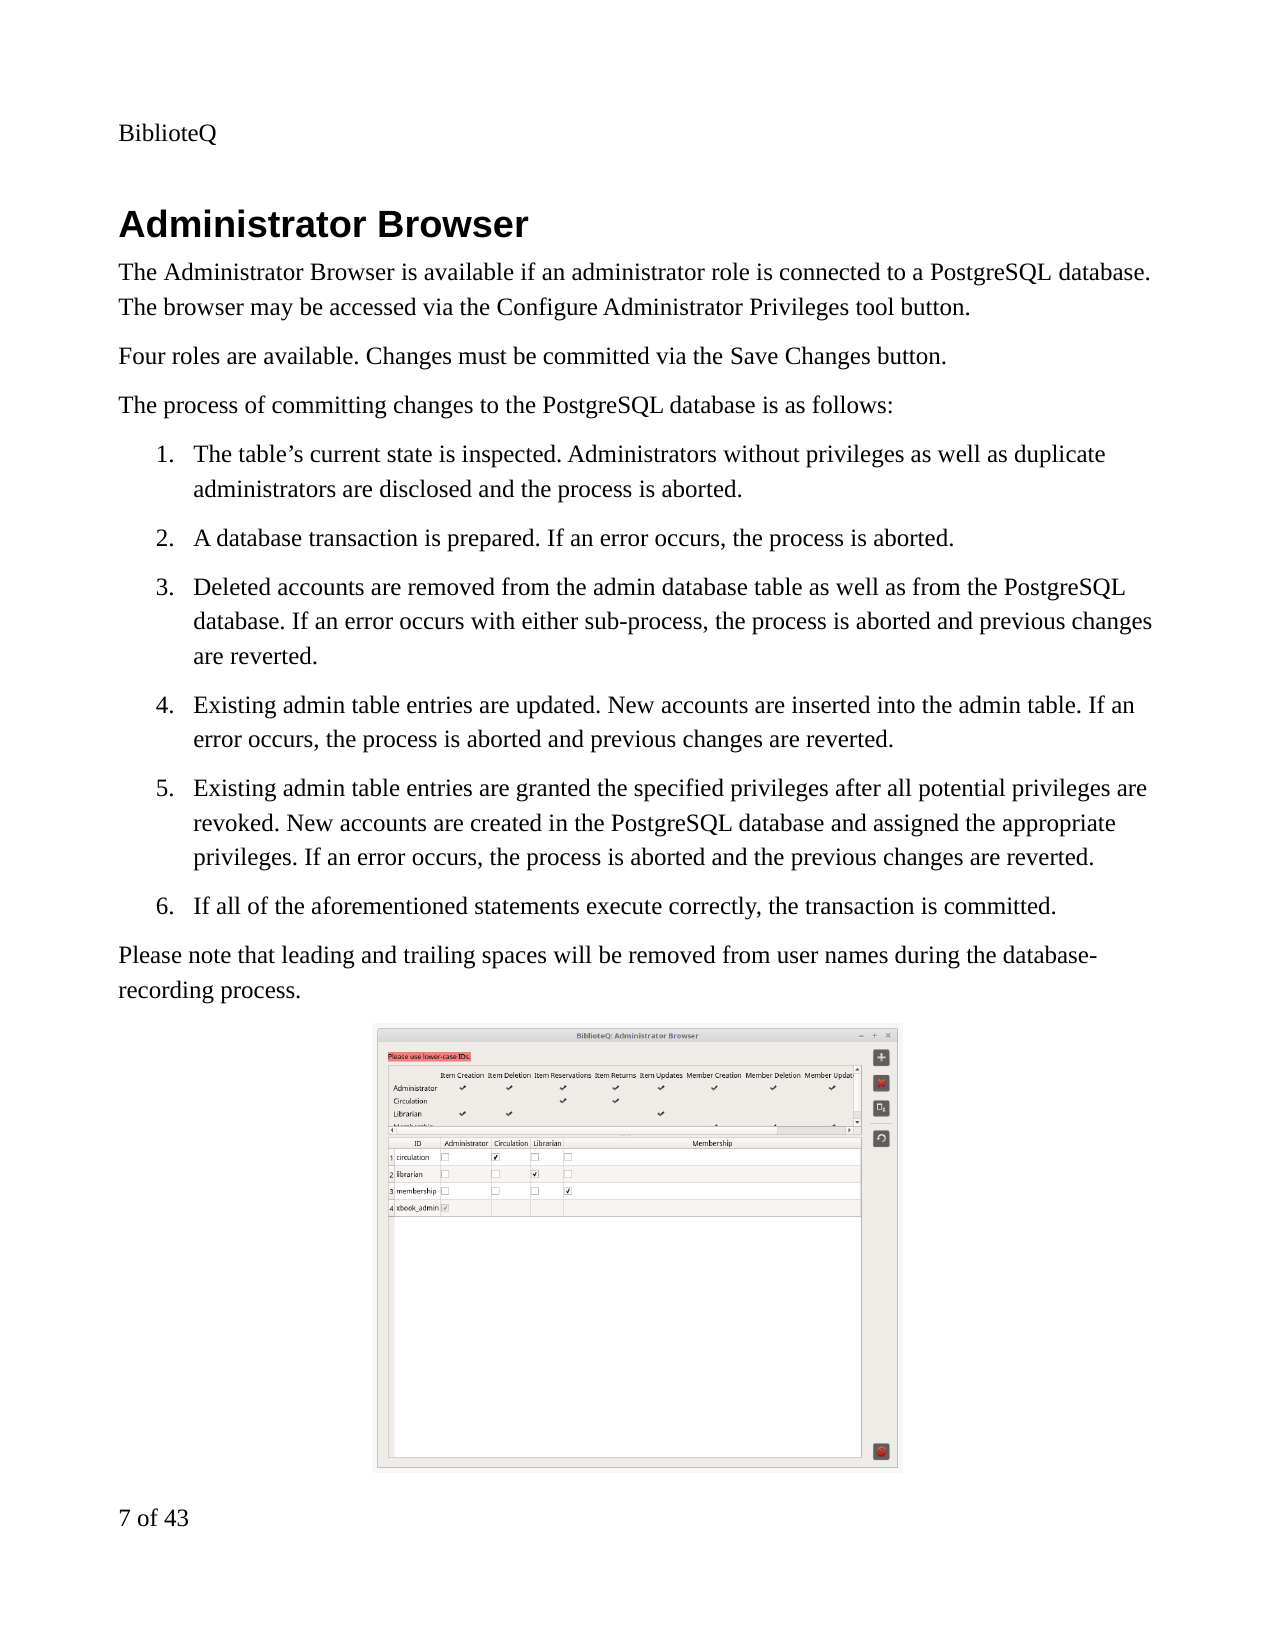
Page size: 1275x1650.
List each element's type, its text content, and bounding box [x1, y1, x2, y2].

text Please note that leading and trailing spaces will be removed from user names during the database-recording process. [118, 940, 1157, 1004]
list The table’s current state is inspected. Administrators without privileges as well as duplicate administrators are disclosed and the process is aborted. [156, 439, 1157, 502]
text The process of committing changes to the PostgreSQL database is as follows: [118, 390, 1157, 419]
list A database transaction is prepared. If an error occurs, the process is aborted. [156, 523, 1157, 551]
list Existing admin table entries are updated. New accounts are inserted into the admin table. If an error occurs, the process is aborted and previous changes are reverted. [156, 690, 1157, 753]
text The Administrator Browser is available if an administrator role is connected to a PostgreSQL database. The browser may be accessed via the Configure Administrator Privileges tool button. [118, 257, 1157, 321]
list If all of the aforementioned statements execute correctly, the transaction is committed. [156, 891, 1157, 920]
picture [372, 1023, 903, 1473]
list Existing admin table entries are granted the specified privileges after all potential privileges are revoked. New accounts are created in the PostgreSQL database and assigned the appropriate privileges. If an error occurs, the process is aborted and the previous changes are reverted. [156, 773, 1157, 871]
subtitle Administrator Browser [118, 201, 1157, 245]
text Four roles are available. Changes must be committed via the Save Changes button. [118, 341, 1157, 370]
list Deleted accounts are removed from the admin database table as well as from the PostgreSQL database. If an error occurs with either sub-process, the process is aborted and previous changes are reverted. [156, 572, 1157, 669]
